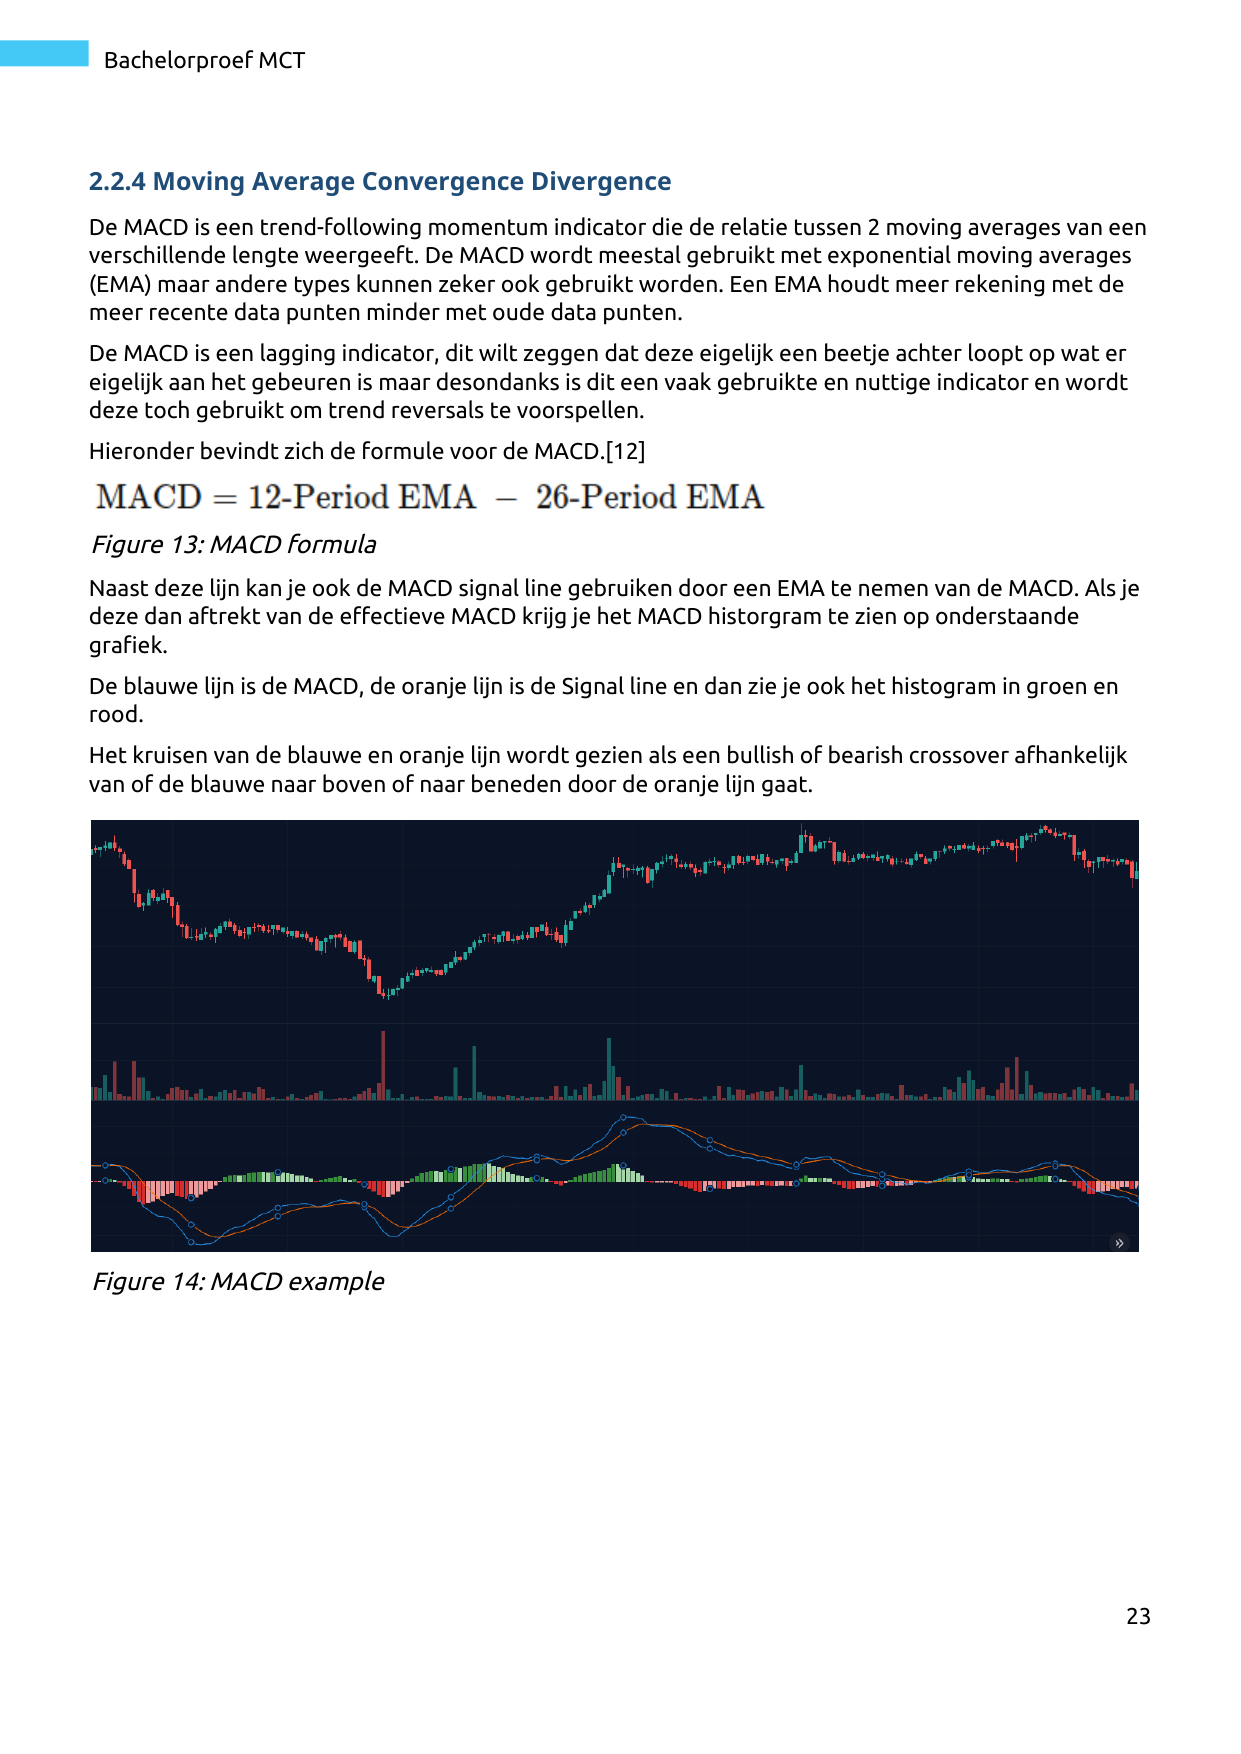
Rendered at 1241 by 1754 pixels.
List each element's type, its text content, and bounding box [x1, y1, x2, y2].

text De MACD is een trend-following momentum indicator die de relatie tussen 2 moving averages van een verschillende lengte weergeeft. De MACD wordt meestal gebruikt met exponential moving averages (EMA) maar andere types kunnen zeker ook gebruikt worden. Een EMA houdt meer rekening met de meer recente data punten minder met oude data punten. [89, 213, 1152, 325]
text Het kruisen van de blauwe en oranje lijn wordt gezien als een bullish of bearish crossover afhankelijk van of de blauwe naar boven of naar beneden door de oranje lijn gaat. [89, 742, 1152, 796]
text De MACD is een lagging indicator, dit wilt zeggen dat deze eigelijk een beetje achter loopt op wat er eigelijk aan het gebeuren is maar desondanks is dit een vaak gebruikte en nuttige indicator en wordt deze toch gebruikt om trend reversals te voorspellen. [89, 339, 1152, 423]
picture [91, 820, 1139, 1252]
text De blauwe lijn is de MACD, de oranje lijn is de Signal line en dan zie je ook het histogram in groen en rood. [89, 672, 1152, 727]
text Naast deze lijn kan je ook de MACD signal line gebruiken door een EMA te nemen van de MACD. Als je deze dan aftrekt van de effectieve MACD krijg je het MACD historgram te zien op onderstaande grafiek. [89, 466, 1152, 658]
picture [93, 478, 770, 515]
text Hieronder bevindt zich de formule voor de MACD.[12] [89, 437, 1152, 464]
text Figure 14: MACD example [91, 1252, 1139, 1295]
subtitle 2.2.4 Moving Average Convergence Divergence [89, 164, 1152, 198]
text Figure 13: MACD formula [90, 478, 773, 558]
